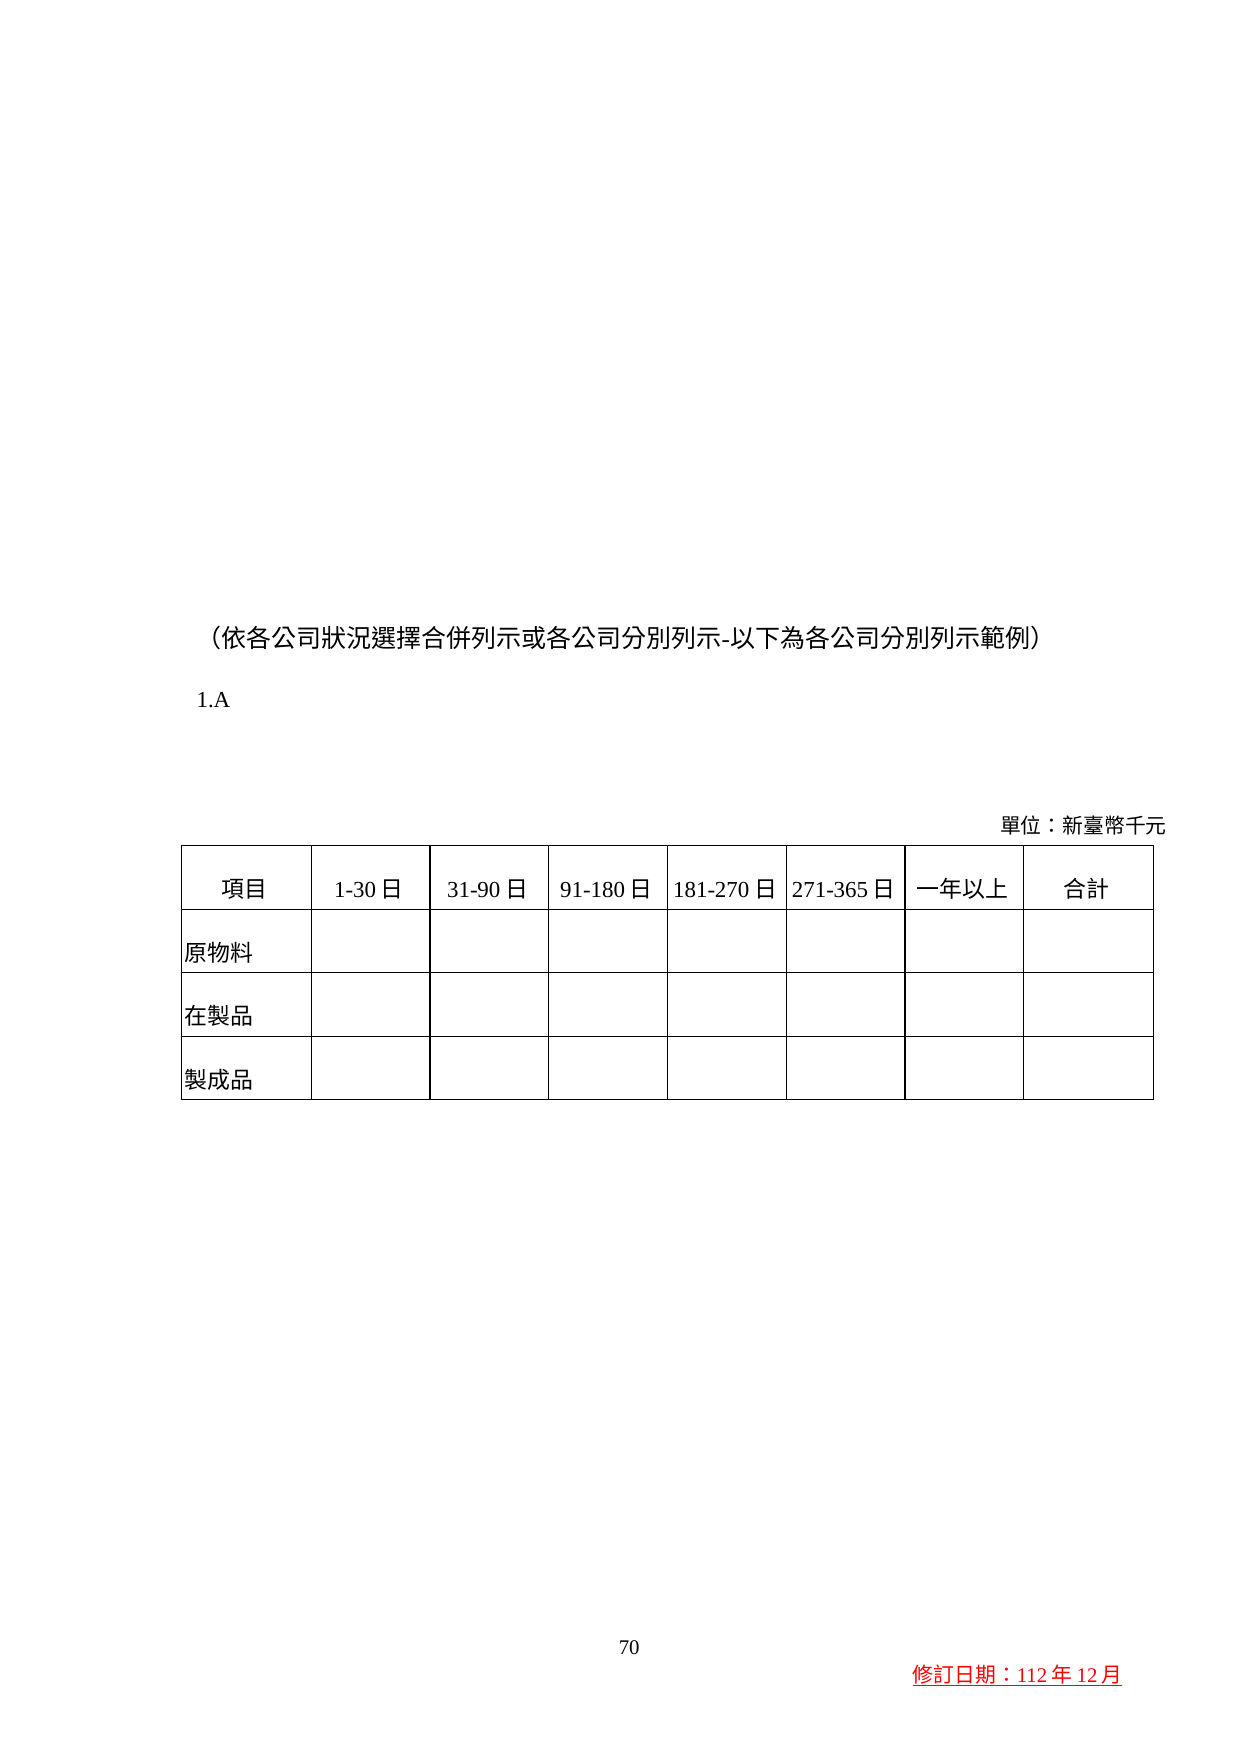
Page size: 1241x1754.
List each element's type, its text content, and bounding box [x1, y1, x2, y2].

table_cell [312, 973, 429, 1036]
table_cell [312, 910, 429, 972]
table_cell [906, 1037, 1023, 1099]
text 1.A [196, 658, 1113, 720]
table_cell [787, 973, 904, 1036]
table_cell [787, 910, 904, 972]
table_cell [549, 973, 667, 1036]
table_cell [668, 910, 786, 972]
table_header 271-365日 [787, 846, 904, 909]
table_cell [1024, 973, 1153, 1036]
text （依各公司狀況選擇合併列示或各公司分別列示-以下為各公司分別列示範例） [196, 595, 1113, 658]
table_header 31-90日 [431, 846, 548, 909]
table_cell [549, 910, 667, 972]
table_cell [906, 910, 1023, 972]
table_cell [431, 973, 548, 1036]
table_cell [787, 1037, 904, 1099]
table_cell [668, 1037, 786, 1099]
table_header 91-180日 [549, 846, 667, 909]
table_cell 原物料 [182, 910, 311, 972]
table_cell [431, 1037, 548, 1099]
text 單位：新臺幣千元 [136, 783, 1166, 845]
table_cell [906, 973, 1023, 1036]
table_cell 在製品 [182, 973, 311, 1036]
table_header 項目 [182, 846, 311, 909]
table_header 181-270日 [668, 846, 786, 909]
table_header 合計 [1024, 846, 1153, 909]
table_cell [549, 1037, 667, 1099]
table_cell 製成品 [182, 1037, 311, 1099]
table_cell [312, 1037, 429, 1099]
table_cell [431, 910, 548, 972]
table_header 一年以上 [906, 846, 1023, 909]
table_cell [1024, 1037, 1153, 1099]
table_cell [668, 973, 786, 1036]
table_header 1-30日 [312, 846, 429, 909]
table_cell [1024, 910, 1153, 972]
